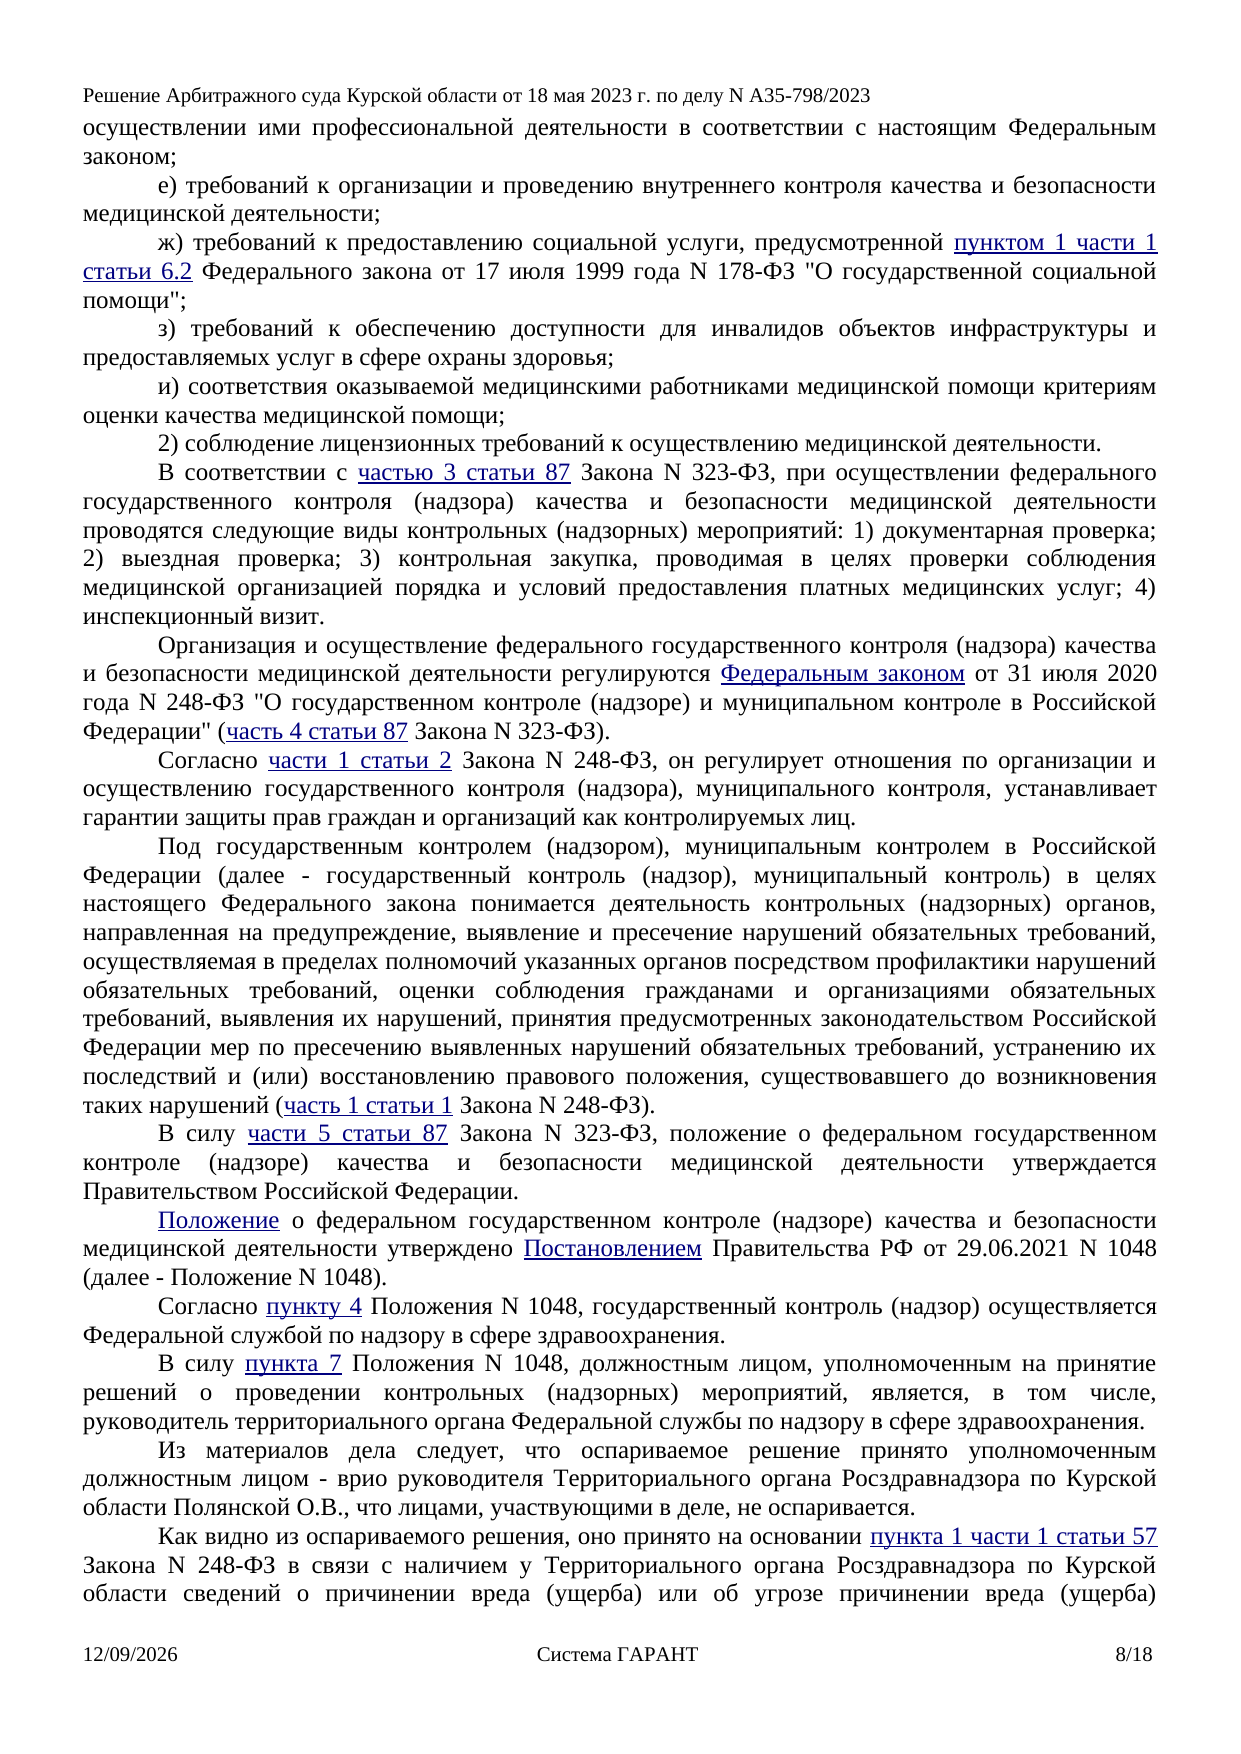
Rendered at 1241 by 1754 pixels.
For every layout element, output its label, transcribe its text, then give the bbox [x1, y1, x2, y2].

text и) соответствия оказываемой медицинскими работниками медицинской помощи критериям оценки качества медицинской помощи; [83, 371, 1157, 428]
text Согласно части 1 статьи 2 Закона N 248-ФЗ, он регулирует отношения по организации и осуществлению государственного контроля (надзора), муниципального контроля, устанавливает гарантии защиты прав граждан и организаций как контролируемых лиц. [83, 745, 1157, 831]
text з) требований к обеспечению доступности для инвалидов объектов инфраструктуры и предоставляемых услуг в сфере охраны здоровья; [83, 313, 1157, 371]
text Положение о федеральном государственном контроле (надзоре) качества и безопасности медицинской деятельности утверждено Постановлением Правительства РФ от 29.06.2021 N 1048 (далее - Положение N 1048). [83, 1205, 1157, 1291]
text В силу пункта 7 Положения N 1048, должностным лицом, уполномоченным на принятие решений о проведении контрольных (надзорных) мероприятий, является, в том числе, руководитель территориального органа Федеральной службы по надзору в сфере здравоохранения. [83, 1348, 1157, 1435]
text ж) требований к предоставлению социальной услуги, предусмотренной пунктом 1 части 1 статьи 6.2 Федерального закона от 17 июля 1999 года N 178-ФЗ "О государственной социальной помощи"; [83, 227, 1157, 313]
text е) требований к организации и проведению внутреннего контроля качества и безопасности медицинской деятельности; [83, 170, 1157, 227]
text Под государственным контролем (надзором), муниципальным контролем в Российской Федерации (далее - государственный контроль (надзор), муниципальный контроль) в целях настоящего Федерального закона понимается деятельность контрольных (надзорных) органов, направленная на предупреждение, выявление и пресечение нарушений обязательных требований, осуществляемая в пределах полномочий указанных органов посредством профилактики нарушений обязательных требований, оценки соблюдения гражданами и организациями обязательных требований, выявления их нарушений, принятия предусмотренных законодательством Российской Федерации мер по пресечению выявленных нарушений обязательных требований, устранению их последствий и (или) восстановлению правового положения, существовавшего до возникновения таких нарушений (часть 1 статьи 1 Закона N 248-ФЗ). [83, 831, 1157, 1118]
text В соответствии с частью 3 статьи 87 Закона N 323-ФЗ, при осуществлении федерального государственного контроля (надзора) качества и безопасности медицинской деятельности проводятся следующие виды контрольных (надзорных) мероприятий: 1) документарная проверка; 2) выездная проверка; 3) контрольная закупка, проводимая в целях проверки соблюдения медицинской организацией порядка и условий предоставления платных медицинских услуг; 4) инспекционный визит. [83, 457, 1157, 630]
text В силу части 5 статьи 87 Закона N 323-ФЗ, положение о федеральном государственном контроле (надзоре) качества и безопасности медицинской деятельности утверждается Правительством Российской Федерации. [83, 1118, 1157, 1205]
text Из материалов дела следует, что оспариваемое решение принято уполномоченным должностным лицом - врио руководителя Территориального органа Росздравнадзора по Курской области Полянской О.В., что лицами, участвующими в деле, не оспаривается. [83, 1435, 1157, 1521]
text Как видно из оспариваемого решения, оно принято на основании пункта 1 части 1 статьи 57 Закона N 248-ФЗ в связи с наличием у Территориального органа Росздравнадзора по Курской области сведений о причинении вреда (ущерба) или об угрозе причинении вреда (ущерба) [83, 1521, 1157, 1607]
text осуществлении ими профессиональной деятельности в соответствии с настоящим Федеральным законом; [83, 112, 1157, 170]
text Организация и осуществление федерального государственного контроля (надзора) качества и безопасности медицинской деятельности регулируются Федеральным законом от 31 июля 2020 года N 248-ФЗ "О государственном контроле (надзоре) и муниципальном контроле в Российской Федерации" (часть 4 статьи 87 Закона N 323-ФЗ). [83, 630, 1157, 745]
text Согласно пункту 4 Положения N 1048, государственный контроль (надзор) осуществляется Федеральной службой по надзору в сфере здравоохранения. [83, 1291, 1157, 1348]
text 2) соблюдение лицензионных требований к осуществлению медицинской деятельности. [83, 428, 1157, 457]
